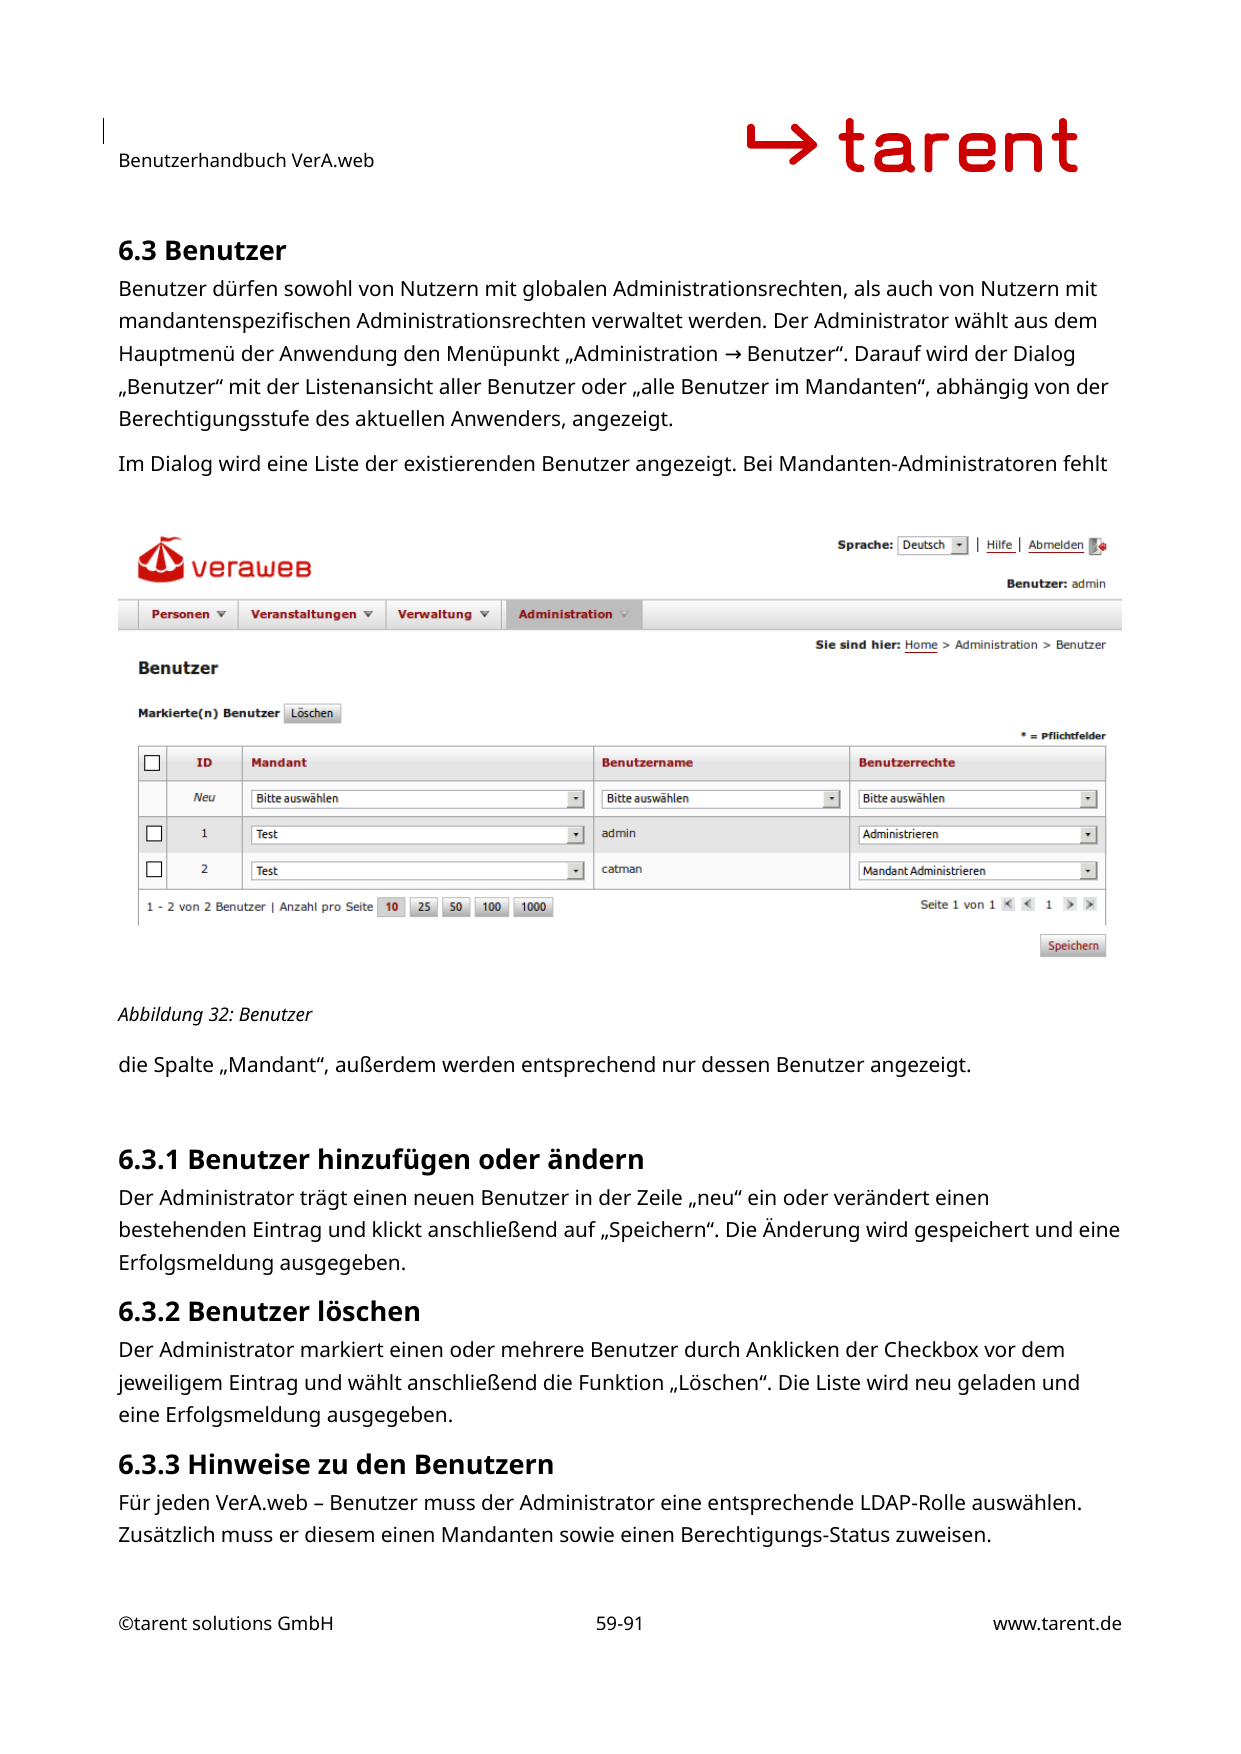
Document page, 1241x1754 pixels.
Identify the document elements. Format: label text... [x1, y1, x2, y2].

text Für jeden VerA.web – Benutzer muss der Administrator eine entsprechende LDAP-Rolle auswählen. Zusätzlich muss er diesem einen Mandanten sowie einen Berechtigungs-Status zuweisen. [118, 1488, 1122, 1549]
text die Spalte „Mandant“, außerdem werden entsprechend nur dessen Benutzer angezeigt. [118, 1027, 1122, 1079]
subtitle Benutzer hinzufügen oder ändern [118, 1140, 1122, 1177]
text Benutzer dürfen sowohl von Nutzern mit globalen Administrationsrechten, als auch von Nutzern mit mandantenspezifischen Administrationsrechten verwaltet werden. Der Administrator wählt aus dem Hauptmenü der Anwendung den Menüpunkt „Administration → Benutzer“. Darauf wird der Dialog „Benutzer“ mit der Listenansicht aller Benutzer oder „alle Benutzer im Mandanten“, abhängig von der Berechtigungsstufe des aktuellen Anwenders, angezeigt. [118, 274, 1122, 433]
subtitle Benutzer [118, 232, 1122, 268]
subtitle Benutzer löschen [118, 1293, 1122, 1330]
text Abbildung 32: Benutzer [118, 974, 1122, 1027]
text Der Administrator markiert einen oder mehrere Benutzer durch Anklicken der Checkbox vor dem jeweiligem Eintrag und wählt anschließend die Funktion „Löschen“. Die Liste wird neu geladen und eine Erfolgsmeldung ausgegeben. [118, 1335, 1122, 1429]
subtitle Hinweise zu den Benutzern [118, 1445, 1122, 1482]
text Im Dialog wird eine Liste der existierenden Benutzer angezeigt. Bei Mandanten-Administratoren fehlt [118, 449, 1122, 532]
picture [118, 532, 1122, 974]
text Der Administrator trägt einen neuen Benutzer in der Zeile „neu“ ein oder verändert einen bestehenden Eintrag und klickt anschließend auf „Speichern“. Die Änderung wird gespeichert und eine Erfolgsmeldung ausgegeben. [118, 1183, 1122, 1276]
